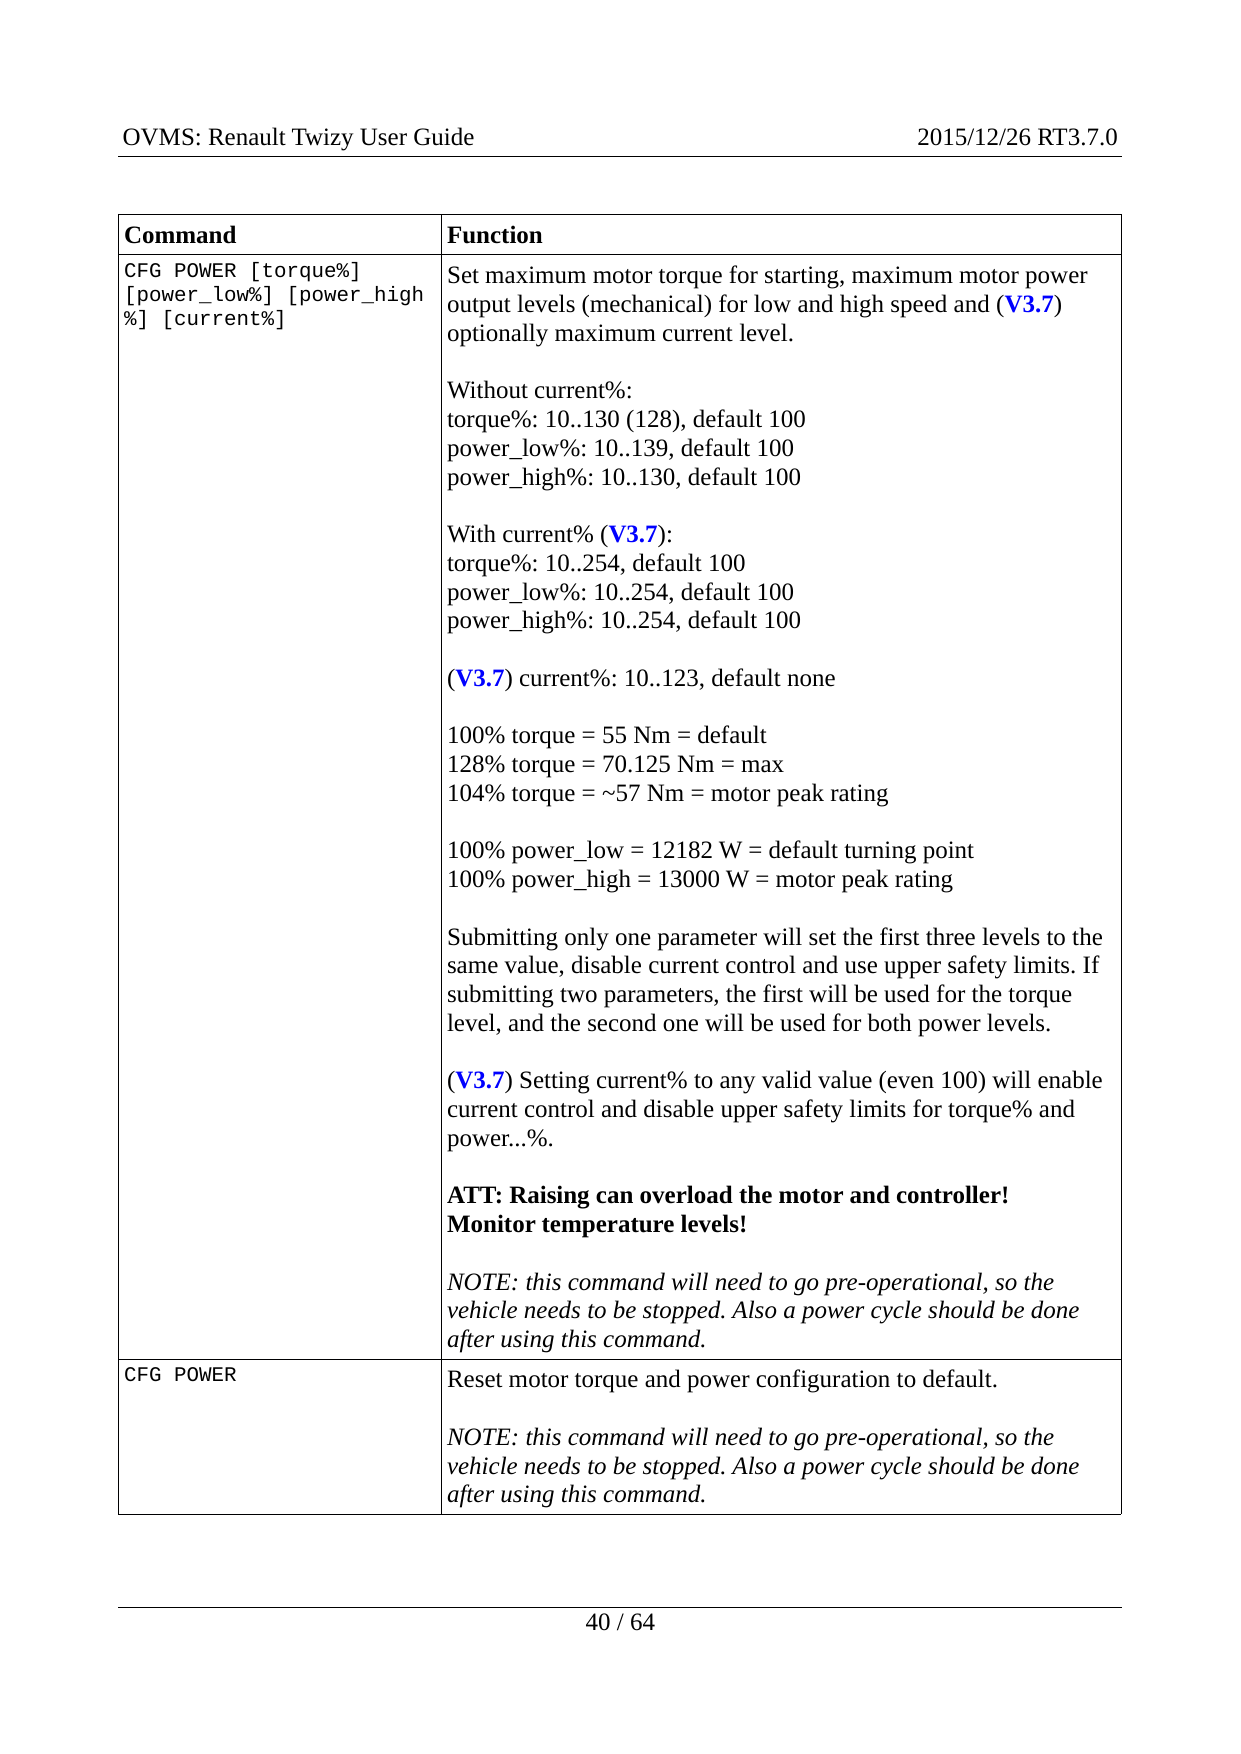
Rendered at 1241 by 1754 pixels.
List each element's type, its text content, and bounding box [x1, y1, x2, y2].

table_cell Set maximum motor torque for starting, maximum motor power output levels (mechanical) for low and high speed and (V3.7) optionally maximum current level. Without current%: torque%: 10..130 (128), default 100 power_low%: 10..139, default 100 power_high%: 10..130, default 100 With current% (V3.7): torque%: 10..254, default 100 power_low%: 10..254, default 100 power_high%: 10..254, default 100 (V3.7) current%: 10..123, default none 100% torque = 55 Nm = default 128% torque = 70.125 Nm = max 104% torque = ~57 Nm = motor peak rating 100% power_low = 12182 W = default turning point 100% power_high = 13000 W = motor peak rating Submitting only one parameter will set the first three levels to the same value, disable current control and use upper safety limits. If submitting two parameters, the first will be used for the torque level, and the second one will be used for both power levels. (V3.7) Setting current% to any valid value (even 100) will enable current control and disable upper safety limits for torque% and power...%. ATT: Raising can overload the motor and controller! Monitor temperature levels! NOTE: this command will need to go pre-operational, so the vehicle needs to be stopped. Also a power cycle should be done after using this command. [442, 255, 1121, 1358]
table_cell CFG POWER [119, 1360, 441, 1514]
table_cell CFG POWER [torque%] [power_low%] [power_high%] [current%] [119, 255, 441, 1358]
table_header Function [442, 215, 1121, 254]
table_header Command [119, 215, 441, 254]
table_cell Reset motor torque and power configuration to default. NOTE: this command will need to go pre-operational, so the vehicle needs to be stopped. Also a power cycle should be done after using this command. [442, 1360, 1121, 1514]
